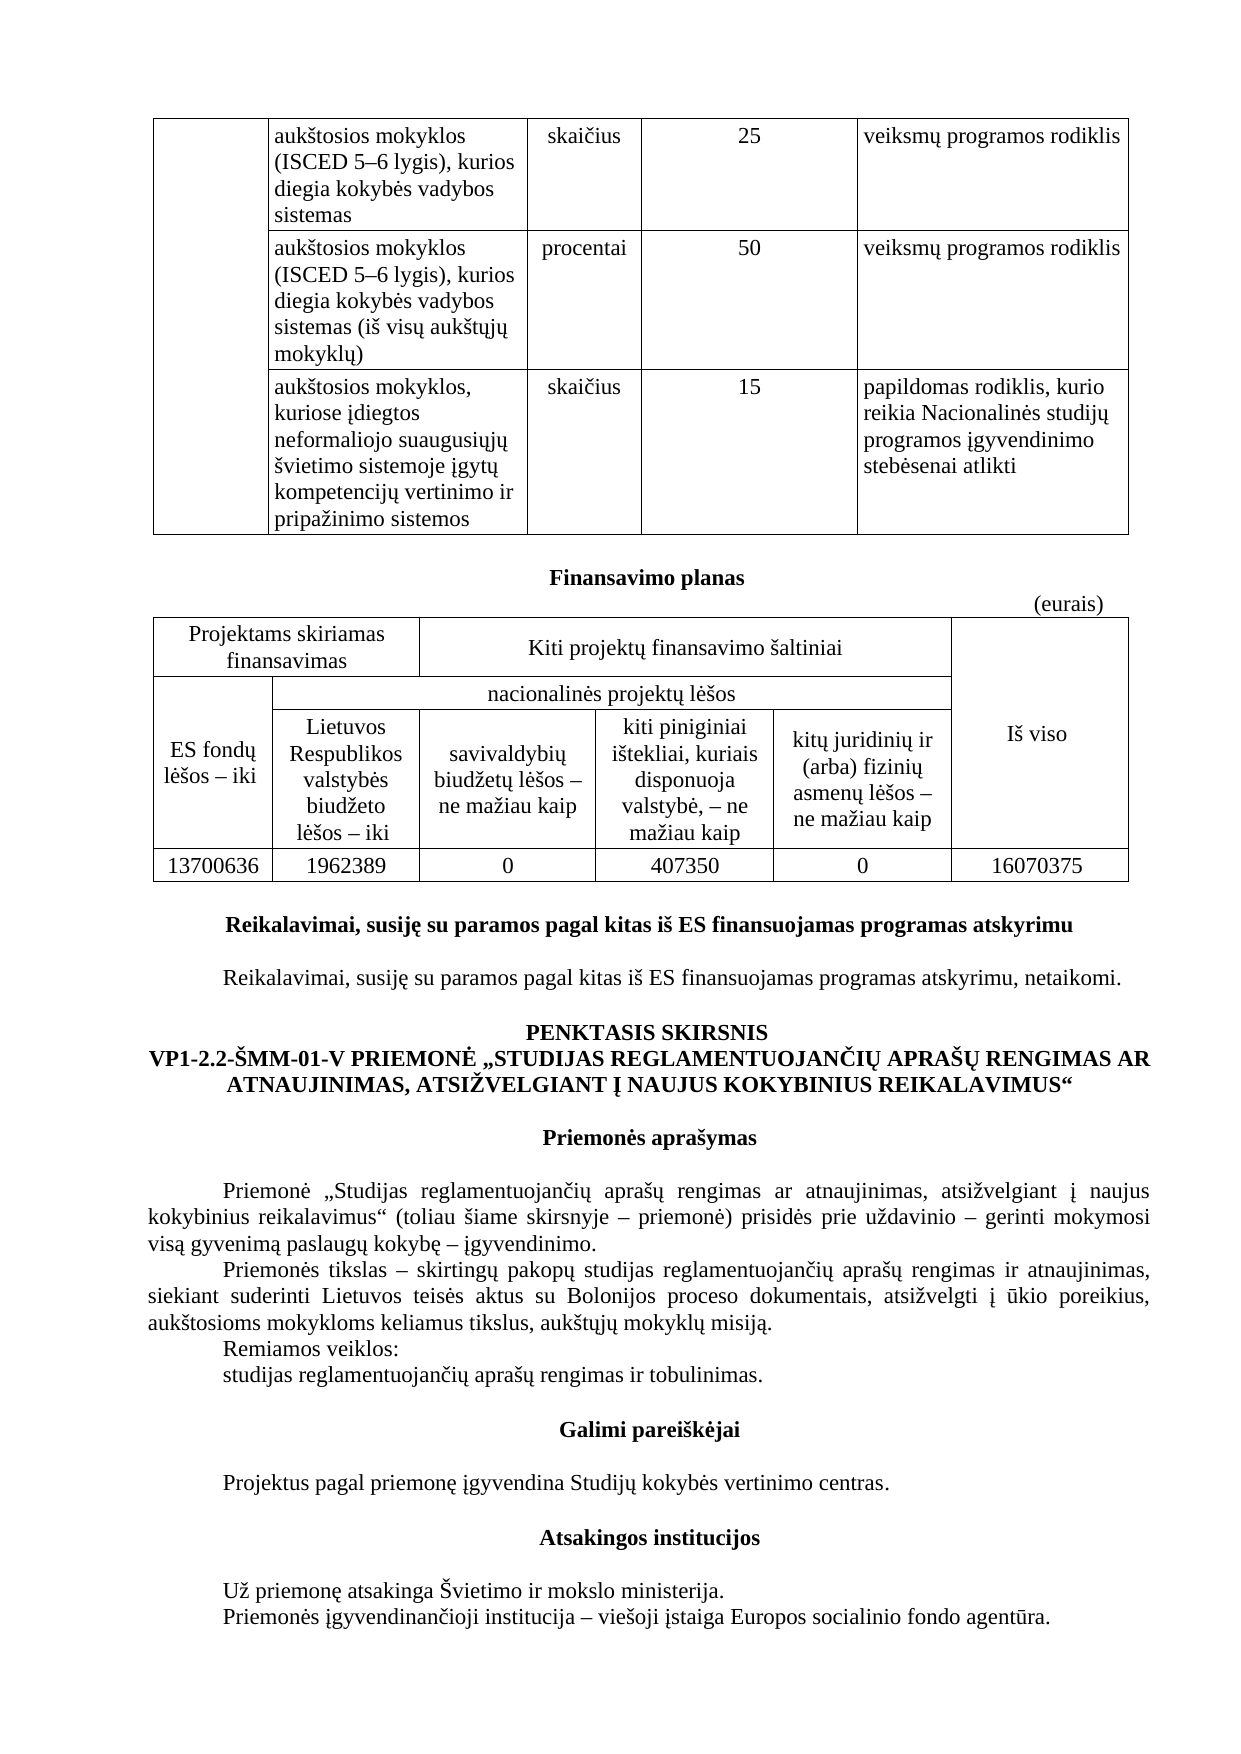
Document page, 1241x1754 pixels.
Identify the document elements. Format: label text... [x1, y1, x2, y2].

text Reikalavimai, susiję su paramos pagal kitas iš ES finansuojamas programas atskyrimu [148, 911, 1152, 937]
table_cell 0 [420, 849, 595, 881]
table_cell papildomas rodiklis, kurio reikia Nacionalinės studijų programos įgyvendinimo stebėsenai atlikti [858, 370, 1128, 534]
table_cell Lietuvos Respublikos valstybės biudžeto lėšos – iki [273, 710, 419, 848]
text Finansavimo planas [148, 564, 1152, 590]
text Priemonės aprašymas [148, 1124, 1152, 1151]
text Projektus pagal priemonę įgyvendina Studijų kokybės vertinimo centras. [148, 1469, 1152, 1496]
table_cell 25 [642, 119, 857, 230]
table_cell skaičius [528, 119, 641, 230]
table_cell kiti piniginiai ištekliai, kuriais disponuoja valstybė, – ne mažiau kaip [596, 710, 773, 848]
table_header Kiti projektų finansavimo šaltiniai [420, 618, 951, 676]
table_cell aukštosios mokyklos (ISCED 5–6 lygis), kurios diegia kokybės vadybos sistemas [269, 119, 527, 230]
table_cell aukštosios mokyklos, kuriose įdiegtos neformaliojo suaugusiųjų švietimo sistemoje įgytų kompetencijų vertinimo ir pripažinimo sistemos [269, 370, 527, 534]
table_cell 16070375 [952, 849, 1128, 881]
table_cell 15 [642, 370, 857, 534]
table_cell [154, 119, 268, 534]
text PENKTASIS SKIRSNIS [148, 1019, 1152, 1045]
table_cell procentai [528, 231, 641, 369]
table_cell 1962389 [273, 849, 419, 881]
text VP1-2.2-ŠMM-01-V PRIEMONĖ „STUDIJAS REGLAMENTUOJANČIŲ APRAŠŲ RENGIMAS AR ATNAUJINIMAS, ATSIŽVELGIANT Į NAUJUS KOKYBINIUS REIKALAVIMUS“ [148, 1045, 1152, 1098]
text Priemonė „Studijas reglamentuojančių aprašų rengimas ar atnaujinimas, atsižvelgiant į naujus kokybinius reikalavimus“ (toliau šiame skirsnyje – priemonė) prisidės prie uždavinio – gerinti mokymosi visą gyvenimą paslaugų kokybę – įgyvendinimo. [148, 1177, 1152, 1256]
text Atsakingos institucijos [148, 1524, 1152, 1551]
table_cell savivaldybių biudžetų lėšos – ne mažiau kaip [420, 710, 595, 848]
table_header Projektams skiriamas finansavimas [154, 618, 419, 676]
text Priemonės įgyvendinančioji institucija – viešoji įstaiga Europos socialinio fondo agentūra. [148, 1603, 1152, 1630]
table_cell veiksmų programos rodiklis [858, 231, 1128, 369]
text Priemonės tikslas – skirtingų pakopų studijas reglamentuojančių aprašų rengimas ir atnaujinimas, siekiant suderinti Lietuvos teisės aktus su Bolonijos proceso dokumentais, atsižvelgti į ūkio poreikius, aukštosioms mokykloms keliamus tikslus, aukštųjų mokyklų misiją. [148, 1256, 1152, 1335]
text Galimi pareiškėjai [148, 1417, 1152, 1443]
text Remiamos veiklos: [148, 1335, 1152, 1361]
table_cell skaičius [528, 370, 641, 534]
table_cell nacionalinės projektų lėšos [273, 677, 951, 709]
table_cell 13700636 [154, 849, 272, 881]
table_cell ES fondų lėšos – iki [154, 677, 272, 848]
text Reikalavimai, susiję su paramos pagal kitas iš ES finansuojamas programas atskyrimu, netaikomi. [148, 964, 1152, 990]
text (eurais) [148, 590, 1152, 617]
table_header Iš viso [952, 618, 1128, 848]
table_cell veiksmų programos rodiklis [858, 119, 1128, 230]
table_cell 0 [774, 849, 951, 881]
table_cell kitų juridinių ir (arba) fizinių asmenų lėšos – ne mažiau kaip [774, 710, 951, 848]
table_cell 407350 [596, 849, 773, 881]
text Už priemonę atsakinga Švietimo ir mokslo ministerija. [148, 1577, 1152, 1603]
text studijas reglamentuojančių aprašų rengimas ir tobulinimas. [148, 1361, 1152, 1388]
table_cell 50 [642, 231, 857, 369]
table_cell aukštosios mokyklos (ISCED 5–6 lygis), kurios diegia kokybės vadybos sistemas (iš visų aukštųjų mokyklų) [269, 231, 527, 369]
